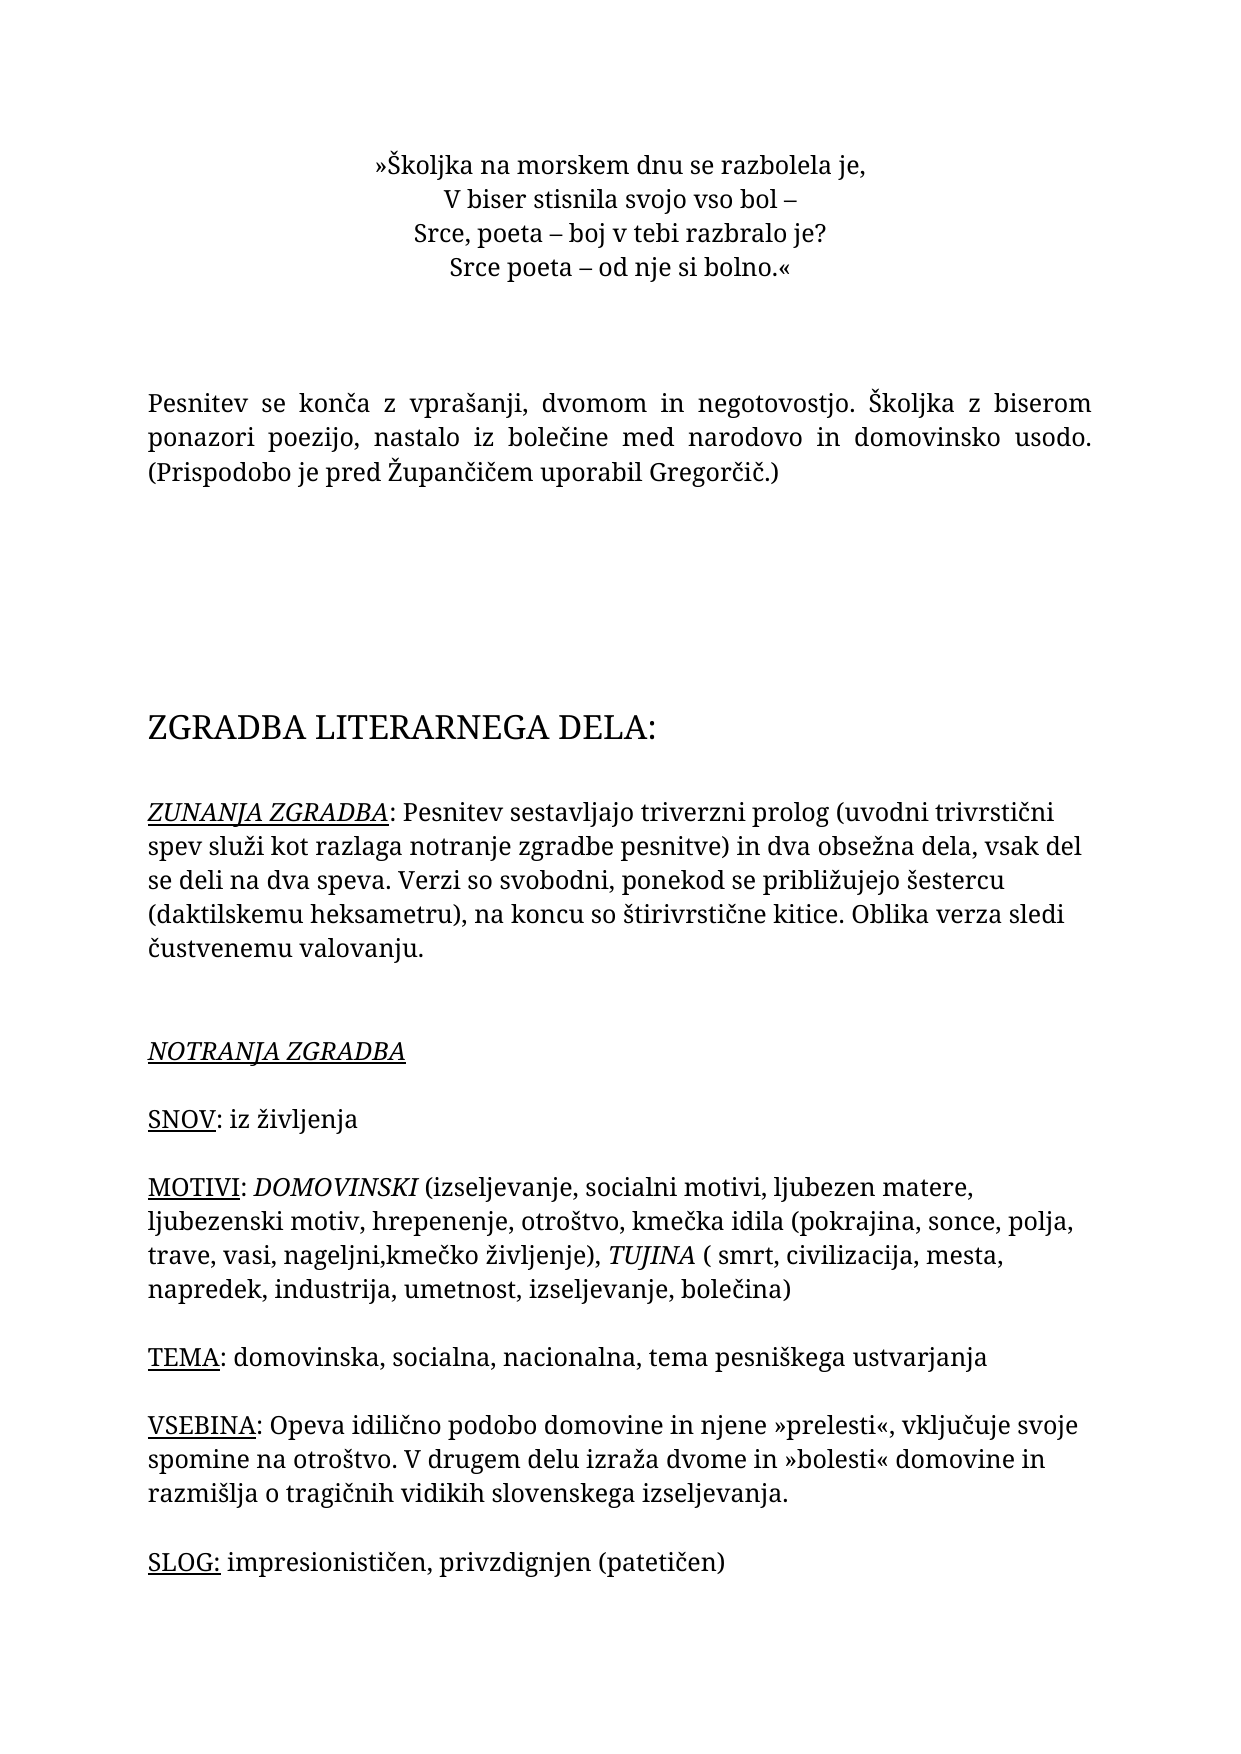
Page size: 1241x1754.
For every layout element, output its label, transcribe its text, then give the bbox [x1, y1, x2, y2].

text Srce poeta – od nje si bolno.« [148, 250, 1093, 284]
text NOTRANJA ZGRADBA [148, 1033, 1093, 1067]
text V biser stisnila svojo vso bol – [148, 182, 1093, 216]
text Pesnitev se konča z vprašanji, dvomom in negotovostjo. Školjka z biserom ponazori poezijo, nastalo iz bolečine med narodovo in domovinsko usodo. (Prispodobo je pred Župančičem uporabil Gregorčič.) [148, 386, 1093, 488]
text TEMA: domovinska, socialna, nacionalna, tema pesniškega ustvarjanja [148, 1306, 1093, 1374]
text VSEBINA: Opeva idilično podobo domovine in njene »prelesti«, vključuje svoje spomine na otroštvo. V drugem delu izraža dvome in »bolesti« domovine in razmišlja o tragičnih vidikih slovenskega izseljevanja. [148, 1408, 1093, 1510]
text SNOV: iz življenja [148, 1101, 1093, 1135]
text »Školjka na morskem dnu se razbolela je, [148, 148, 1093, 182]
text Srce, poeta – boj v tebi razbralo je? [148, 216, 1093, 250]
text MOTIVI: DOMOVINSKI (izseljevanje, socialni motivi, ljubezen matere, ljubezenski motiv, hrepenenje, otroštvo, kmečka idila (pokrajina, sonce, polja, trave, vasi, nageljni,kmečko življenje), TUJINA ( smrt, civilizacija, mesta, napredek, industrija, umetnost, izseljevanje, bolečina) [148, 1169, 1093, 1306]
text ZGRADBA LITERARNEGA DELA: [148, 704, 1093, 749]
text SLOG: impresionističen, privzdignjen (patetičen) [148, 1544, 1093, 1578]
text ZUNANJA ZGRADBA: Pesnitev sestavljajo triverzni prolog (uvodni trivrstični spev služi kot razlaga notranje zgradbe pesnitve) in dva obsežna dela, vsak del se deli na dva speva. Verzi so svobodni, ponekod se približujejo šestercu (daktilskemu heksametru), na koncu so štirivrstične kitice. Oblika verza sledi čustvenemu valovanju. [148, 795, 1093, 965]
